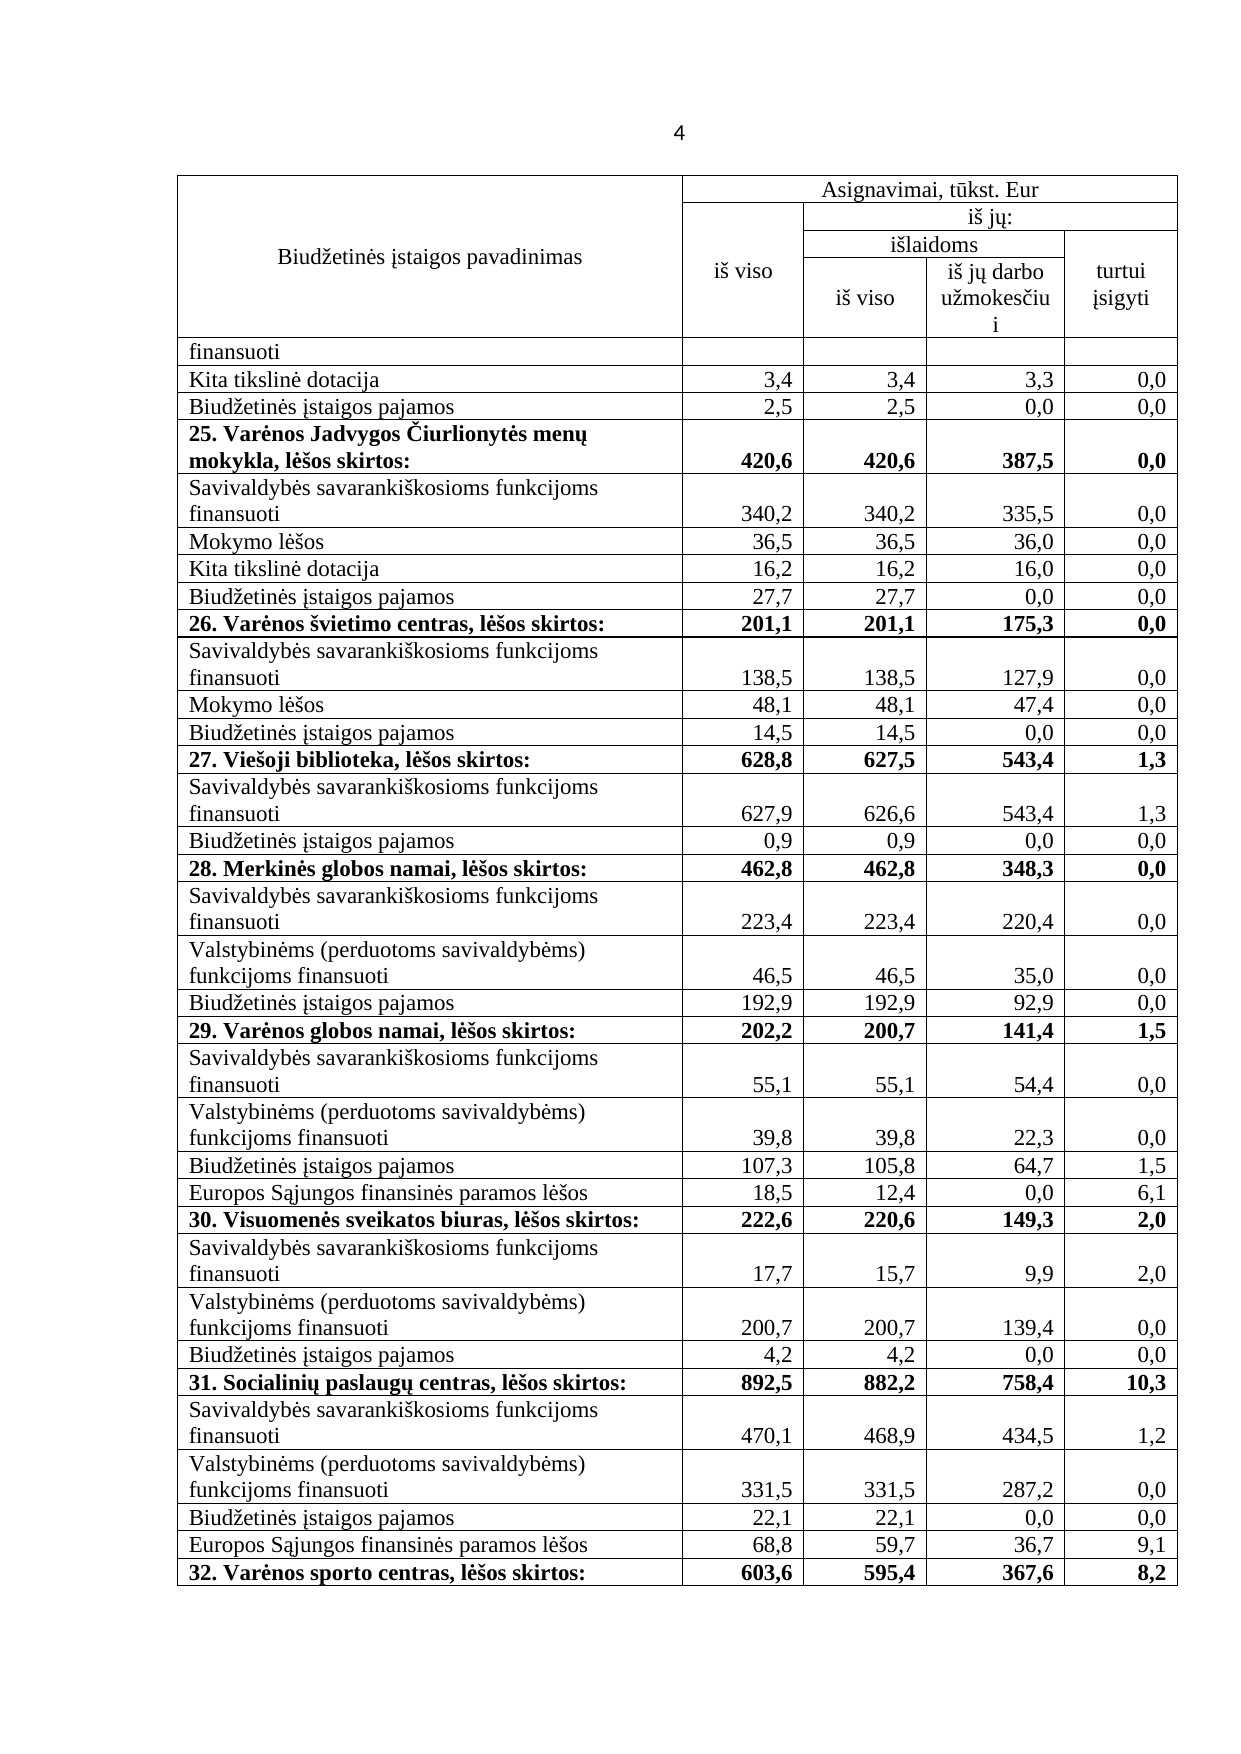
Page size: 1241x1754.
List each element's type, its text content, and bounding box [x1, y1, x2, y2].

table_cell Mokymo lėšos [178, 691, 682, 718]
table_cell 331,5 [683, 1450, 803, 1503]
table_cell Valstybinėms (perduotoms savivaldybėms) funkcijoms finansuoti [178, 1288, 682, 1340]
table_cell 30. Visuomenės sveikatos biuras, lėšos skirtos: [178, 1207, 682, 1233]
table_cell finansuoti [178, 338, 682, 364]
table_cell 27,7 [804, 583, 926, 609]
table_cell 8,2 [1065, 1559, 1177, 1585]
table_cell 628,8 [683, 746, 803, 772]
table_cell Savivaldybės savarankiškosioms funkcijoms finansuoti [178, 1044, 682, 1097]
table_cell 420,6 [683, 420, 803, 473]
table_cell 15,7 [804, 1234, 926, 1287]
table_cell 4,2 [683, 1341, 803, 1368]
table_cell 139,4 [927, 1288, 1064, 1340]
table_cell 47,4 [927, 691, 1064, 718]
table_cell 462,8 [804, 855, 926, 881]
table_cell 138,5 [804, 638, 926, 690]
table_cell 0,0 [1065, 827, 1177, 853]
table_cell 0,0 [1065, 990, 1177, 1016]
table_cell Biudžetinės įstaigos pajamos [178, 1152, 682, 1178]
table_cell 92,9 [927, 990, 1064, 1016]
table_header Biudžetinės įstaigos pavadinimas [178, 176, 682, 337]
table_cell 26. Varėnos švietimo centras, lėšos skirtos: [178, 610, 682, 636]
table_cell 32. Varėnos sporto centras, lėšos skirtos: [178, 1559, 682, 1585]
table_cell 367,6 [927, 1559, 1064, 1585]
table_cell 0,0 [927, 1341, 1064, 1368]
table_cell 468,9 [804, 1396, 926, 1449]
table_cell 36,0 [927, 528, 1064, 554]
table_cell 387,5 [927, 420, 1064, 473]
table_cell 1,3 [1065, 774, 1177, 826]
table_cell [927, 338, 1064, 364]
table_cell iš jų: [804, 203, 1177, 230]
table_cell 420,6 [804, 420, 926, 473]
table_cell 64,7 [927, 1152, 1064, 1178]
table_cell 192,9 [683, 990, 803, 1016]
table_cell 0,0 [1065, 1341, 1177, 1368]
table_cell 434,5 [927, 1396, 1064, 1449]
table_cell 200,7 [804, 1017, 926, 1043]
table_cell 25. Varėnos Jadvygos Čiurlionytės menų mokykla, lėšos skirtos: [178, 420, 682, 473]
table_cell 0,0 [1065, 420, 1177, 473]
table_cell 0,0 [1065, 1288, 1177, 1340]
table_cell Valstybinėms (perduotoms savivaldybėms) funkcijoms finansuoti [178, 1450, 682, 1503]
table_cell 543,4 [927, 746, 1064, 772]
table_cell [683, 338, 803, 364]
table_cell 138,5 [683, 638, 803, 690]
table_cell 0,0 [927, 583, 1064, 609]
table_cell 1,3 [1065, 746, 1177, 772]
table_cell Europos Sąjungos finansinės paramos lėšos [178, 1179, 682, 1206]
table_cell 0,0 [1065, 691, 1177, 718]
table_cell 202,2 [683, 1017, 803, 1043]
table_cell 0,0 [1065, 555, 1177, 582]
table_cell 626,6 [804, 774, 926, 826]
table_cell Valstybinėms (perduotoms savivaldybėms) funkcijoms finansuoti [178, 936, 682, 988]
table_cell Savivaldybės savarankiškosioms funkcijoms finansuoti [178, 638, 682, 690]
table_cell Kita tikslinė dotacija [178, 555, 682, 582]
table_cell 46,5 [683, 936, 803, 988]
table_cell 0,0 [1065, 528, 1177, 554]
table_cell Valstybinėms (perduotoms savivaldybėms) funkcijoms finansuoti [178, 1098, 682, 1151]
table_cell iš viso [683, 203, 803, 337]
table_cell Biudžetinės įstaigos pajamos [178, 583, 682, 609]
table_cell 220,6 [804, 1207, 926, 1233]
table_cell 2,5 [804, 393, 926, 419]
table_cell 0,0 [927, 1179, 1064, 1206]
table_cell 6,1 [1065, 1179, 1177, 1206]
table_cell 0,0 [1065, 610, 1177, 636]
table_cell 9,1 [1065, 1531, 1177, 1557]
table_cell 1,5 [1065, 1017, 1177, 1043]
table_cell 223,4 [683, 882, 803, 935]
table_cell 48,1 [804, 691, 926, 718]
table_cell Biudžetinės įstaigos pajamos [178, 719, 682, 745]
table_cell 223,4 [804, 882, 926, 935]
table_cell Savivaldybės savarankiškosioms funkcijoms finansuoti [178, 774, 682, 826]
table_cell 68,8 [683, 1531, 803, 1557]
table_cell 175,3 [927, 610, 1064, 636]
table_cell Biudžetinės įstaigos pajamos [178, 1341, 682, 1368]
table_cell 340,2 [804, 474, 926, 527]
table_cell 1,5 [1065, 1152, 1177, 1178]
table_cell Mokymo lėšos [178, 528, 682, 554]
table_cell 0,0 [1065, 1098, 1177, 1151]
table_cell 287,2 [927, 1450, 1064, 1503]
table_cell 12,4 [804, 1179, 926, 1206]
table_cell 470,1 [683, 1396, 803, 1449]
table_cell 18,5 [683, 1179, 803, 1206]
table_cell 348,3 [927, 855, 1064, 881]
table_cell 22,3 [927, 1098, 1064, 1151]
table_cell 36,5 [683, 528, 803, 554]
table_cell 0,0 [1065, 882, 1177, 935]
table_cell 0,9 [804, 827, 926, 853]
table_cell 16,2 [683, 555, 803, 582]
table_cell 105,8 [804, 1152, 926, 1178]
table_cell 4,2 [804, 1341, 926, 1368]
table_cell 0,0 [1065, 638, 1177, 690]
table_cell 462,8 [683, 855, 803, 881]
table_cell 39,8 [804, 1098, 926, 1151]
table_cell 46,5 [804, 936, 926, 988]
table_cell turtui įsigyti [1065, 231, 1177, 337]
table_cell 29. Varėnos globos namai, lėšos skirtos: [178, 1017, 682, 1043]
table_cell 36,5 [804, 528, 926, 554]
table_cell 27,7 [683, 583, 803, 609]
table_cell 0,0 [1065, 474, 1177, 527]
table_cell Biudžetinės įstaigos pajamos [178, 393, 682, 419]
table_cell 0,0 [927, 827, 1064, 853]
table_cell Savivaldybės savarankiškosioms funkcijoms finansuoti [178, 474, 682, 527]
table_cell 149,3 [927, 1207, 1064, 1233]
table_cell 9,9 [927, 1234, 1064, 1287]
table_cell 22,1 [683, 1504, 803, 1530]
table_cell 16,0 [927, 555, 1064, 582]
table_cell 59,7 [804, 1531, 926, 1557]
table_cell 0,0 [927, 1504, 1064, 1530]
table_cell Savivaldybės savarankiškosioms funkcijoms finansuoti [178, 1234, 682, 1287]
table_cell 201,1 [804, 610, 926, 636]
table_cell 0,0 [927, 393, 1064, 419]
table_cell 54,4 [927, 1044, 1064, 1097]
table_cell 200,7 [683, 1288, 803, 1340]
table_cell 892,5 [683, 1369, 803, 1395]
table_cell 340,2 [683, 474, 803, 527]
table_cell 14,5 [683, 719, 803, 745]
table_cell iš viso [804, 258, 926, 337]
table_cell 0,0 [1065, 583, 1177, 609]
table_cell Kita tikslinė dotacija [178, 366, 682, 392]
table_cell Biudžetinės įstaigos pajamos [178, 827, 682, 853]
table_cell Biudžetinės įstaigos pajamos [178, 990, 682, 1016]
table_cell 0,0 [1065, 1450, 1177, 1503]
table_cell 192,9 [804, 990, 926, 1016]
table_cell 0,0 [1065, 719, 1177, 745]
table_cell Savivaldybės savarankiškosioms funkcijoms finansuoti [178, 1396, 682, 1449]
table_cell 0,0 [1065, 1044, 1177, 1097]
table_cell Europos Sąjungos finansinės paramos lėšos [178, 1531, 682, 1557]
table_cell 16,2 [804, 555, 926, 582]
table_cell 3,4 [683, 366, 803, 392]
table_cell 55,1 [683, 1044, 803, 1097]
table_cell 3,3 [927, 366, 1064, 392]
table_cell 3,4 [804, 366, 926, 392]
table_cell 0,0 [1065, 393, 1177, 419]
table_cell 595,4 [804, 1559, 926, 1585]
table_cell 17,7 [683, 1234, 803, 1287]
table_cell 141,4 [927, 1017, 1064, 1043]
table_cell 22,1 [804, 1504, 926, 1530]
table_cell 0,0 [1065, 366, 1177, 392]
table_cell 35,0 [927, 936, 1064, 988]
table_cell išlaidoms [804, 231, 1064, 257]
table_cell 2,0 [1065, 1207, 1177, 1233]
table_cell 2,0 [1065, 1234, 1177, 1287]
table_cell 331,5 [804, 1450, 926, 1503]
table_cell [804, 338, 926, 364]
table_cell 0,0 [1065, 855, 1177, 881]
table_cell 27. Viešoji biblioteka, lėšos skirtos: [178, 746, 682, 772]
table_cell 28. Merkinės globos namai, lėšos skirtos: [178, 855, 682, 881]
table_cell 627,9 [683, 774, 803, 826]
table_cell 543,4 [927, 774, 1064, 826]
table_cell 1,2 [1065, 1396, 1177, 1449]
table_cell iš jų darbo užmokesčiui [927, 258, 1064, 337]
table_cell 0,9 [683, 827, 803, 853]
table_cell Savivaldybės savarankiškosioms funkcijoms finansuoti [178, 882, 682, 935]
table_cell 335,5 [927, 474, 1064, 527]
table_cell 200,7 [804, 1288, 926, 1340]
table_cell 201,1 [683, 610, 803, 636]
table_cell 0,0 [1065, 936, 1177, 988]
table_cell 14,5 [804, 719, 926, 745]
table_cell Biudžetinės įstaigos pajamos [178, 1504, 682, 1530]
table_cell 220,4 [927, 882, 1064, 935]
table_cell 127,9 [927, 638, 1064, 690]
table_cell 882,2 [804, 1369, 926, 1395]
table_cell 36,7 [927, 1531, 1064, 1557]
table_cell 107,3 [683, 1152, 803, 1178]
table_cell 627,5 [804, 746, 926, 772]
table_cell 55,1 [804, 1044, 926, 1097]
table_cell 10,3 [1065, 1369, 1177, 1395]
table_cell 222,6 [683, 1207, 803, 1233]
table_cell 48,1 [683, 691, 803, 718]
table_cell 758,4 [927, 1369, 1064, 1395]
table_header Asignavimai, tūkst. Eur [683, 176, 1177, 202]
table_cell 0,0 [1065, 1504, 1177, 1530]
table_cell 31. Socialinių paslaugų centras, lėšos skirtos: [178, 1369, 682, 1395]
table_cell 39,8 [683, 1098, 803, 1151]
table_cell 603,6 [683, 1559, 803, 1585]
table_cell 2,5 [683, 393, 803, 419]
table_cell 0,0 [927, 719, 1064, 745]
table_cell [1065, 338, 1177, 364]
